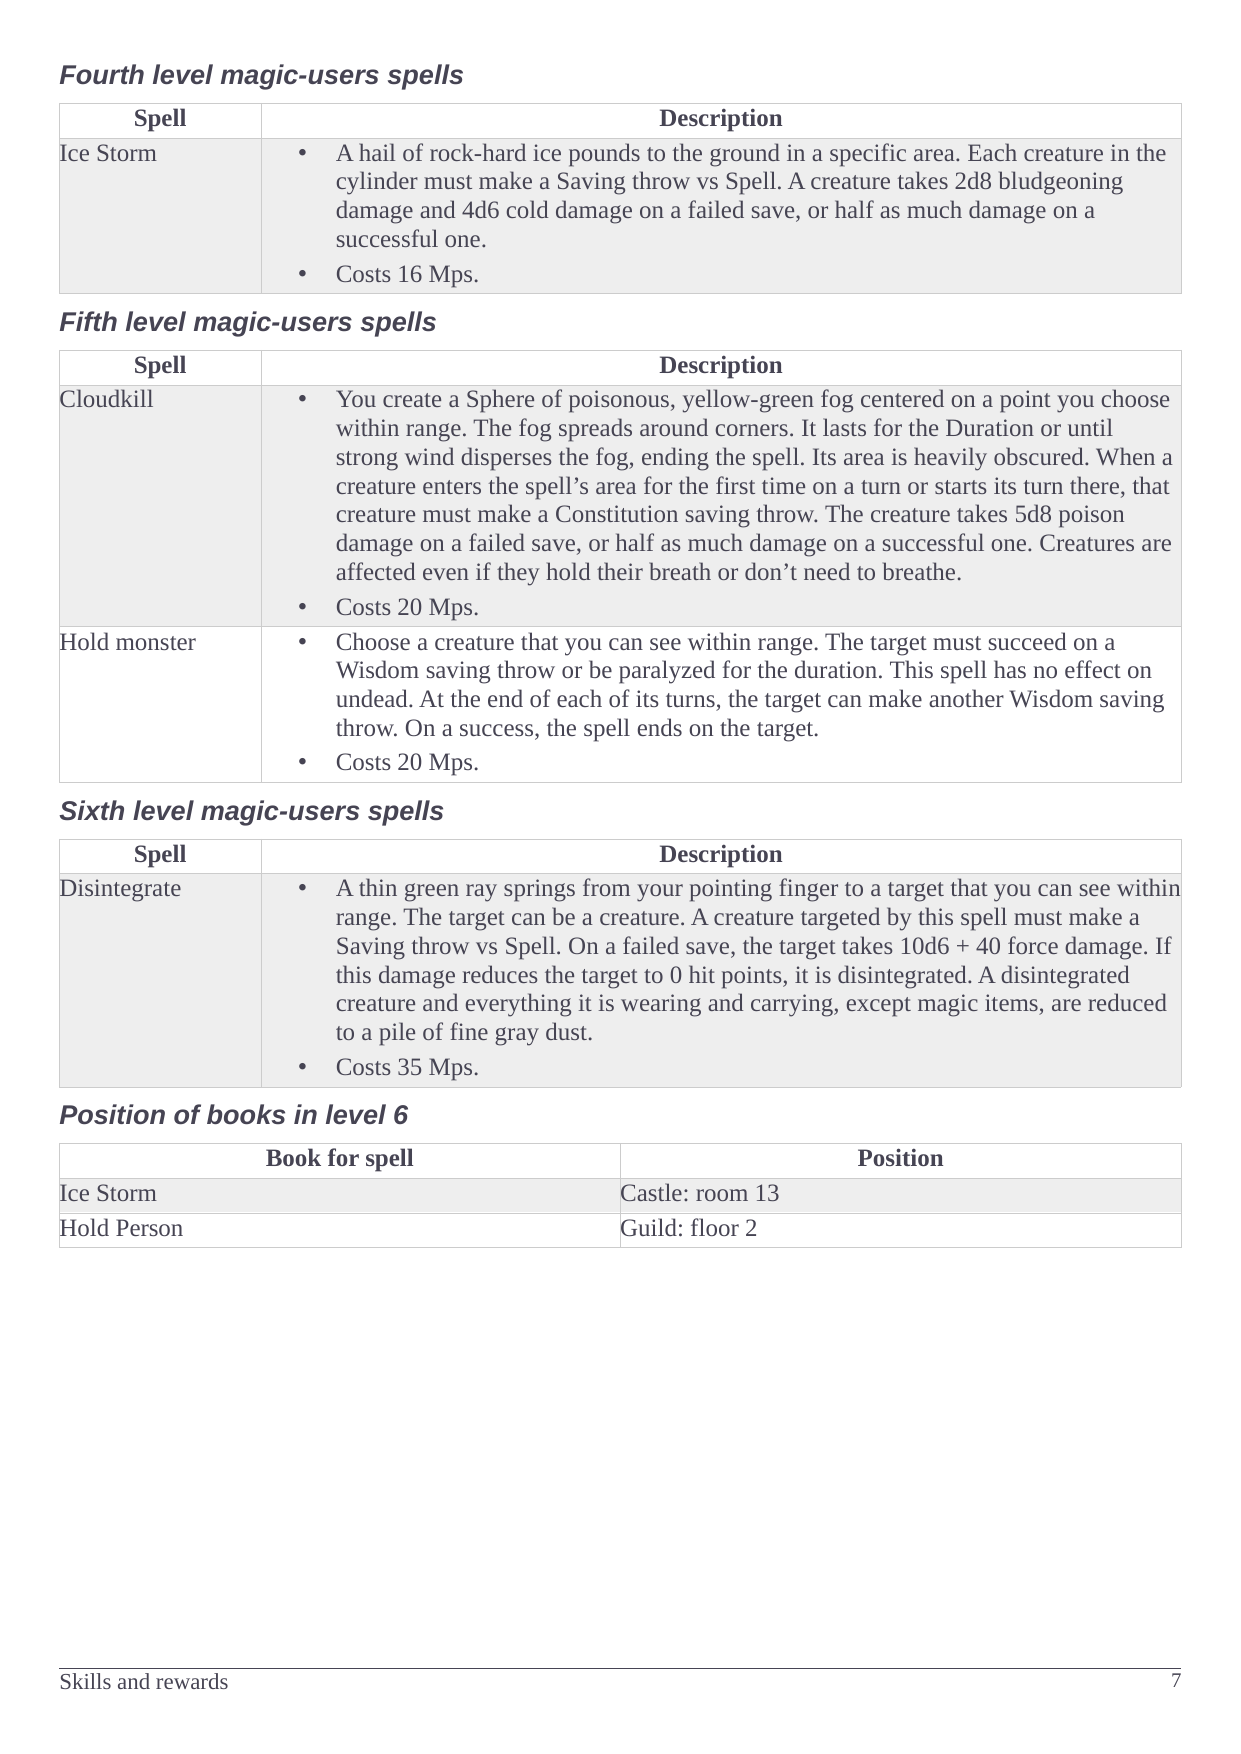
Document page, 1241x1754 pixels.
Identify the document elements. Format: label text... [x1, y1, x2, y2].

subtitle Fifth level magic-users spells [59, 306, 1181, 337]
table_header Description [262, 351, 1181, 384]
subtitle Sixth level magic-users spells [59, 795, 1181, 826]
subtitle Position of books in level 6 [59, 1099, 1181, 1130]
table_cell Cloudkill [60, 386, 261, 626]
table_header Spell [60, 104, 261, 138]
table_cell Guild: floor 2 [621, 1214, 1181, 1247]
table_cell Choose a creature that you can see within range. The target must succeed on a Wisdom saving throw or be paralyzed for the duration. This spell has no effect on undead. At the end of each of its turns, the target can make another Wisdom saving throw. On a success, the spell ends on the target. Costs 20 Mps. [262, 627, 1181, 782]
table_cell Castle: room 13 [621, 1179, 1181, 1212]
table_cell Hold Person [60, 1214, 620, 1247]
table_header Description [262, 840, 1181, 873]
table_cell Ice Storm [60, 1179, 620, 1212]
subtitle Fourth level magic-users spells [59, 59, 1181, 90]
table_header Book for spell [60, 1144, 620, 1178]
table_header Position [621, 1144, 1181, 1178]
table_header Description [262, 104, 1181, 138]
table_cell A thin green ray springs from your pointing finger to a target that you can see within range. The target can be a creature. A creature targeted by this spell must make a Saving throw vs Spell. On a failed save, the target takes 10d6 + 40 force damage. If this damage reduces the target to 0 hit points, it is disintegrated. A disintegrated creature and everything it is wearing and carrying, except magic items, are reduced to a pile of fine gray dust. Costs 35 Mps. [262, 874, 1181, 1087]
table_cell You create a Sphere of poisonous, yellow-green fog centered on a point you choose within range. The fog spreads around corners. It lasts for the Duration or until strong wind disperses the fog, ending the spell. Its area is heavily obscured. When a creature enters the spell’s area for the first time on a turn or starts its turn there, that creature must make a Constitution saving throw. The creature takes 5d8 poison damage on a failed save, or half as much damage on a successful one. Creatures are affected even if they hold their breath or don’t need to breathe. Costs 20 Mps. [262, 386, 1181, 626]
table_header Spell [60, 840, 261, 873]
table_cell Disintegrate [60, 874, 261, 1087]
table_cell A hail of rock-hard ice pounds to the ground in a specific area. Each creature in the cylinder must make a Saving throw vs Spell. A creature takes 2d8 bludgeoning damage and 4d6 cold damage on a failed save, or half as much damage on a successful one. Costs 16 Mps. [262, 139, 1181, 293]
table_cell Ice Storm [60, 139, 261, 293]
table_cell Hold monster [60, 627, 261, 782]
table_header Spell [60, 351, 261, 384]
